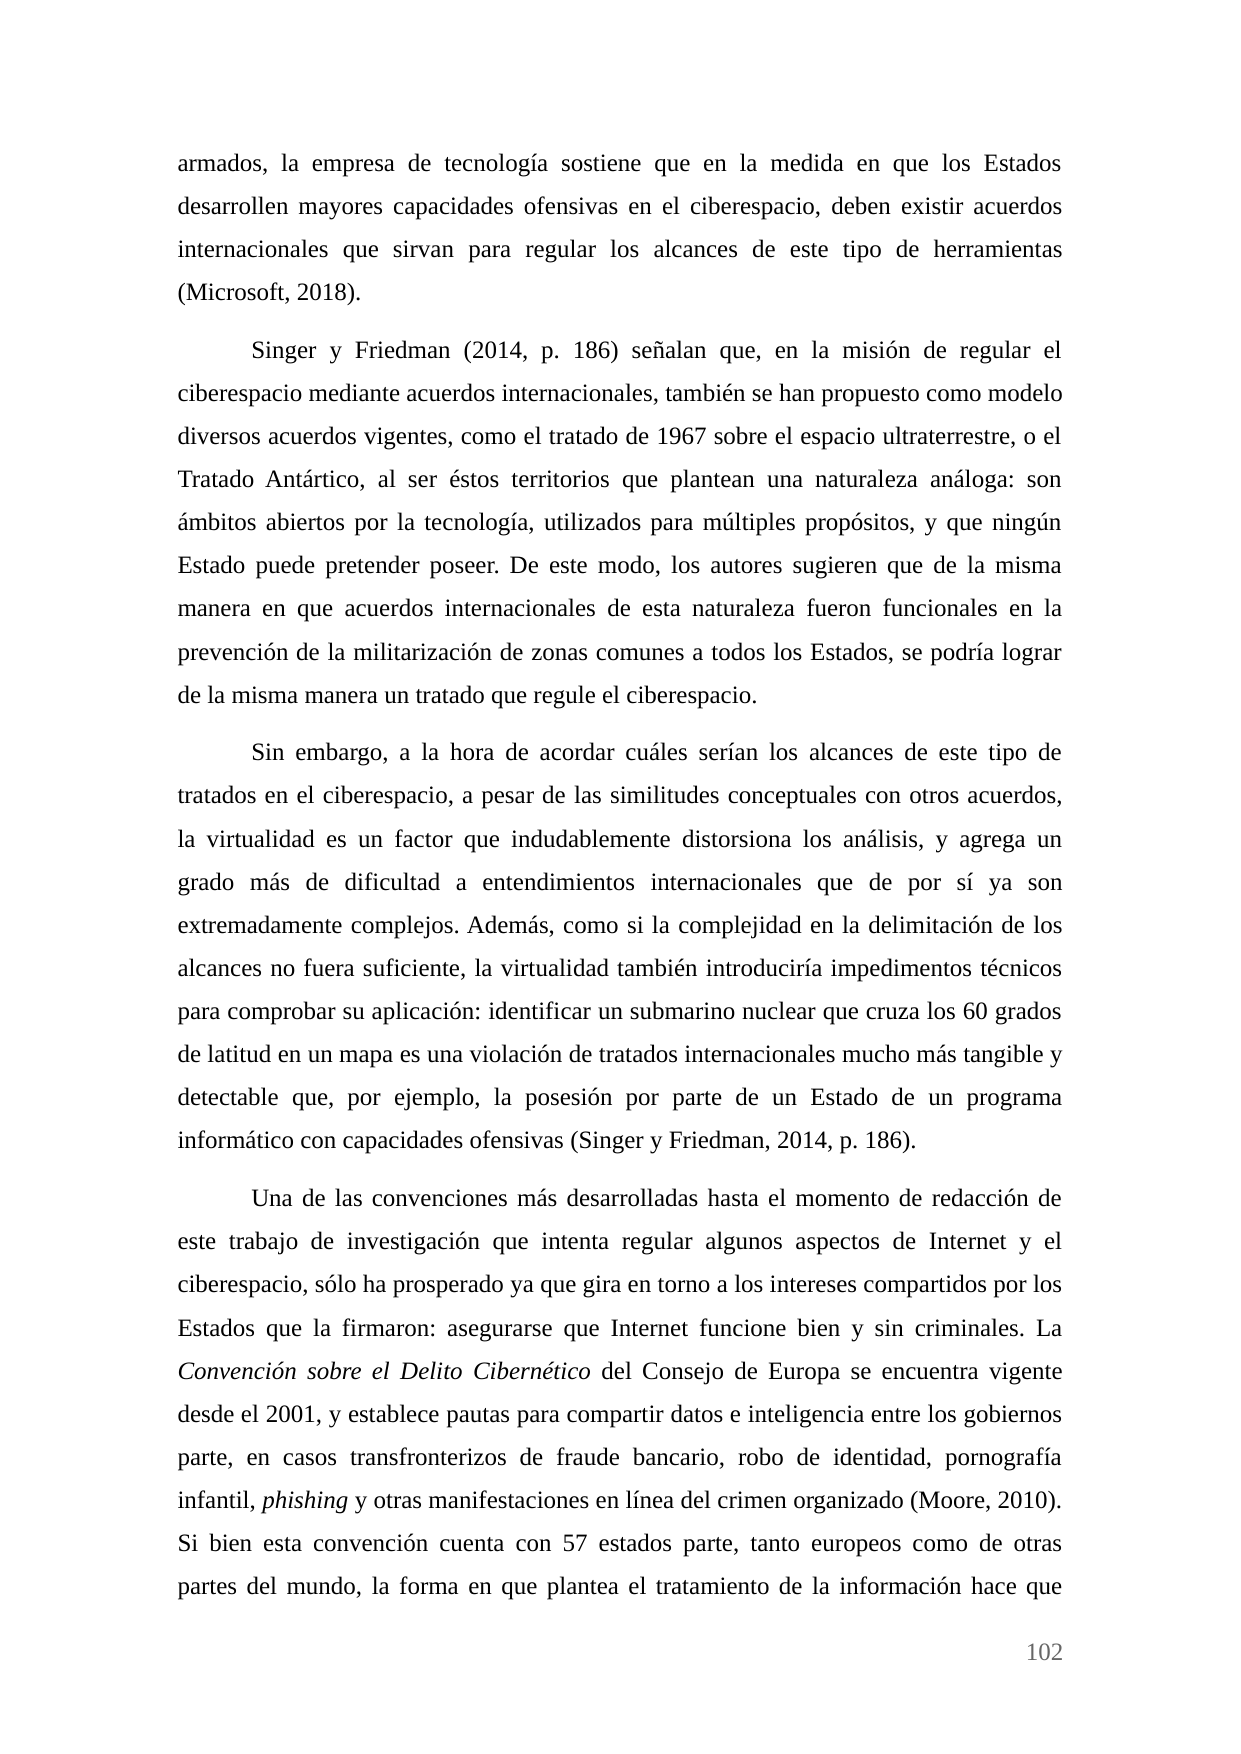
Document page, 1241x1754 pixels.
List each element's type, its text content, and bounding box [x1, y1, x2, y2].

text Sin embargo, a la hora de acordar cuáles serían los alcances de este tipo de tratados en el ciberespacio, a pesar de las similitudes conceptuales con otros acuerdos, la virtualidad es un factor que indudablemente distorsiona los análisis, y agrega un grado más de dificultad a entendimientos internacionales que de por sí ya son extremadamente complejos. Además, como si la complejidad en la delimitación de los alcances no fuera suficiente, la virtualidad también introduciría impedimentos técnicos para comprobar su aplicación: identificar un submarino nuclear que cruza los 60 grados de latitud en un mapa es una violación de tratados internacionales mucho más tangible y detectable que, por ejemplo, la posesión por parte de un Estado de un programa informático con capacidades ofensivas (Singer y Friedman, 2014, p. 186). [177, 737, 1063, 1154]
text Una de las convenciones más desarrolladas hasta el momento de redacción de este trabajo de investigación que intenta regular algunos aspectos de Internet y el ciberespacio, sólo ha prosperado ya que gira en torno a los intereses compartidos por los Estados que la firmaron: asegurarse que Internet funcione bien y sin criminales. La Convención sobre el Delito Cibernético del Consejo de Europa se encuentra vigente desde el 2001, y establece pautas para compartir datos e inteligencia entre los gobiernos parte, en casos transfronterizos de fraude bancario, robo de identidad, pornografía infantil, phishing y otras manifestaciones en línea del crimen organizado (Moore, 2010). Si bien esta convención cuenta con 57 estados parte, tanto europeos como de otras partes del mundo, la forma en que plantea el tratamiento de la información hace que [177, 1183, 1063, 1600]
text armados, la empresa de tecnología sostiene que en la medida en que los Estados desarrollen mayores capacidades ofensivas en el ciberespacio, deben existir acuerdos internacionales que sirvan para regular los alcances de este tipo de herramientas (Microsoft, 2018). [177, 148, 1063, 306]
text Singer y Friedman (2014, p. 186) señalan que, en la misión de regular el ciberespacio mediante acuerdos internacionales, también se han propuesto como modelo diversos acuerdos vigentes, como el tratado de 1967 sobre el espacio ultraterrestre, o el Tratado Antártico, al ser éstos territorios que plantean una naturaleza análoga: son ámbitos abiertos por la tecnología, utilizados para múltiples propósitos, y que ningún Estado puede pretender poseer. De este modo, los autores sugieren que de la misma manera en que acuerdos internacionales de esta naturaleza fueron funcionales en la prevención de la militarización de zonas comunes a todos los Estados, se podría lograr de la misma manera un tratado que regule el ciberespacio. [177, 335, 1063, 708]
